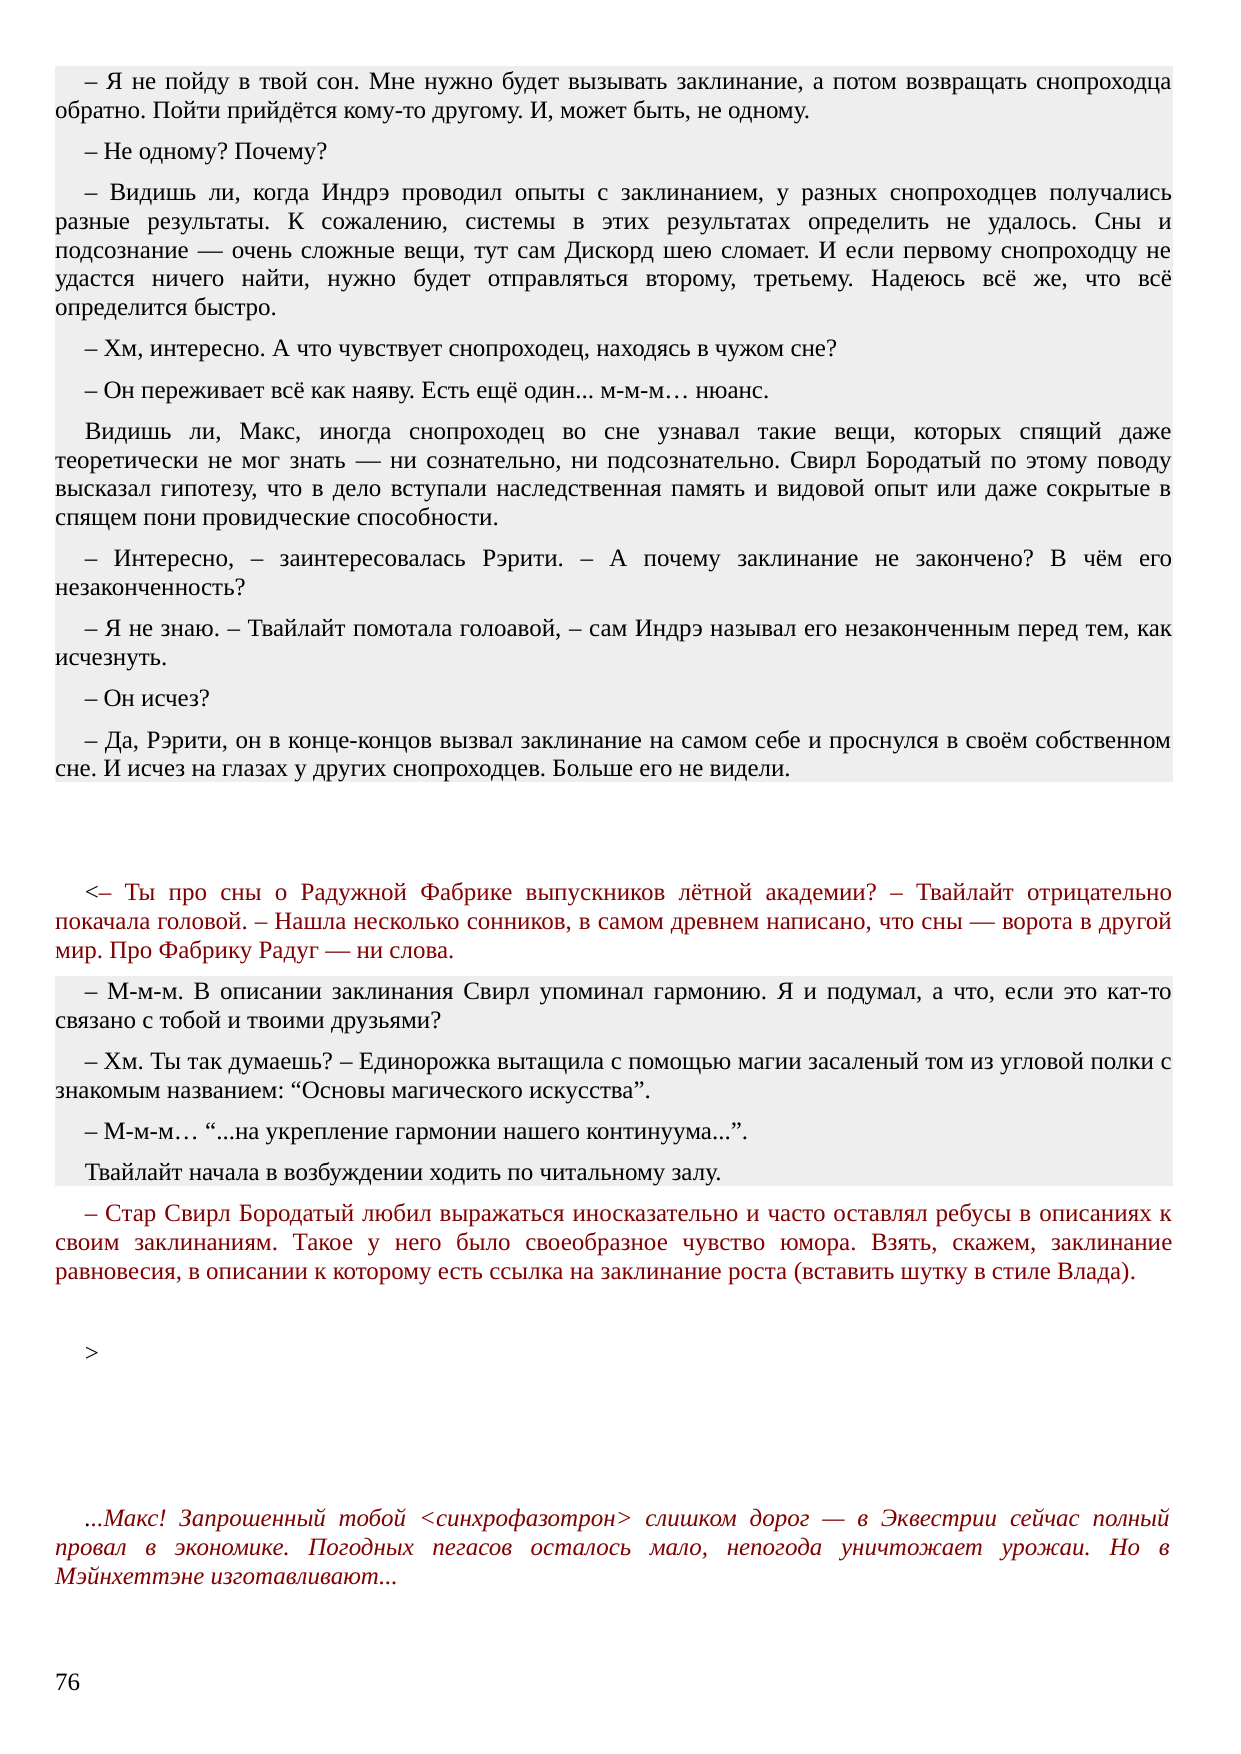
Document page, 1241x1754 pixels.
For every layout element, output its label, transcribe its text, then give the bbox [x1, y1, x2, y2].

text ...Макс! Запрошенный тобой <синхрофазотрон> слишком дорог — в Эквестрии сейчас полный провал в экономике. Погодных пегасов осталось мало, непогода уничтожает урожаи. Но в Мэйнхеттэне изготавливают... [55, 1503, 1173, 1590]
text <– Ты про сны о Радужной Фабрике выпускников лётной академии? – Твайлайт отрицательно покачала головой. – Нашла несколько сонников, в самом древнем написано, что сны — ворота в другой мир. Про Фабрику Радуг — ни слова. [55, 877, 1173, 963]
text – Интересно, – заинтересовалась Рэрити. – А почему заклинание не закончено? В чём его незаконченность? [55, 543, 1173, 601]
text Видишь ли, Макс, иногда снопроходец во сне узнавал такие вещи, которых спящий даже теоретически не мог знать — ни сознательно, ни подсознательно. Свирл Бородатый по этому поводу высказал гипотезу, что в дело вступали наследственная память и видовой опыт или даже сокрытые в спящем пони провидческие способности. [55, 416, 1173, 531]
text – М-м-м. В описании заклинания Свирл упоминал гармонию. Я и подумал, а что, если это кат-то связано с тобой и твоими друзьями? [55, 976, 1173, 1033]
text Твайлайт начала в возбуждении ходить по читальному залу. [55, 1157, 1173, 1186]
text – Я не пойду в твой сон. Мне нужно будет вызывать заклинание, а потом возвращать снопроходца обратно. Пойти прийдётся кому-то другому. И, может быть, не одному. [55, 66, 1173, 123]
text – Хм, интересно. А что чувствует снопроходец, находясь в чужом сне? [55, 333, 1173, 362]
text – Хм. Ты так думаешь? – Единорожка вытащила с помощью магии засаленый том из угловой полки с знакомым названием: “Основы магического искусства”. [55, 1046, 1173, 1103]
text > [55, 1338, 1173, 1367]
text – Стар Свирл Бородатый любил выражаться иносказательно и часто оставлял ребусы в описаниях к своим заклинаниям. Такое у него было своеобразное чувство юмора. Взять, скажем, заклинание равновесия, в описании к которому есть ссылка на заклинание роста (вставить шутку в стиле Влада). [55, 1198, 1173, 1285]
text – Да, Рэрити, он в конце-концов вызвал заклинание на самом себе и проснулся в своём собственном сне. И исчез на глазах у других снопроходцев. Больше его не видели. [55, 725, 1173, 782]
text – Видишь ли, когда Индрэ проводил опыты с заклинанием, у разных снопроходцев получались разные результаты. К сожалению, системы в этих результатах определить не удалось. Сны и подсознание — очень сложные вещи, тут сам Дискорд шею сломает. И если первому снопроходцу не удастся ничего найти, нужно будет отправляться второму, третьему. Надеюсь всё же, что всё определится быстро. [55, 177, 1173, 321]
text – Он исчез? [55, 683, 1173, 712]
text – Не одному? Почему? [55, 136, 1173, 165]
text – Он переживает всё как наяву. Есть ещё один... м-м-м… нюанс. [55, 375, 1173, 403]
text – Я не знаю. – Твайлайт помотала голоавой, – сам Индрэ называл его незаконченным перед тем, как исчезнуть. [55, 613, 1173, 671]
text – М-м-м… “...на укрепление гармонии нашего континуума...”. [55, 1116, 1173, 1145]
